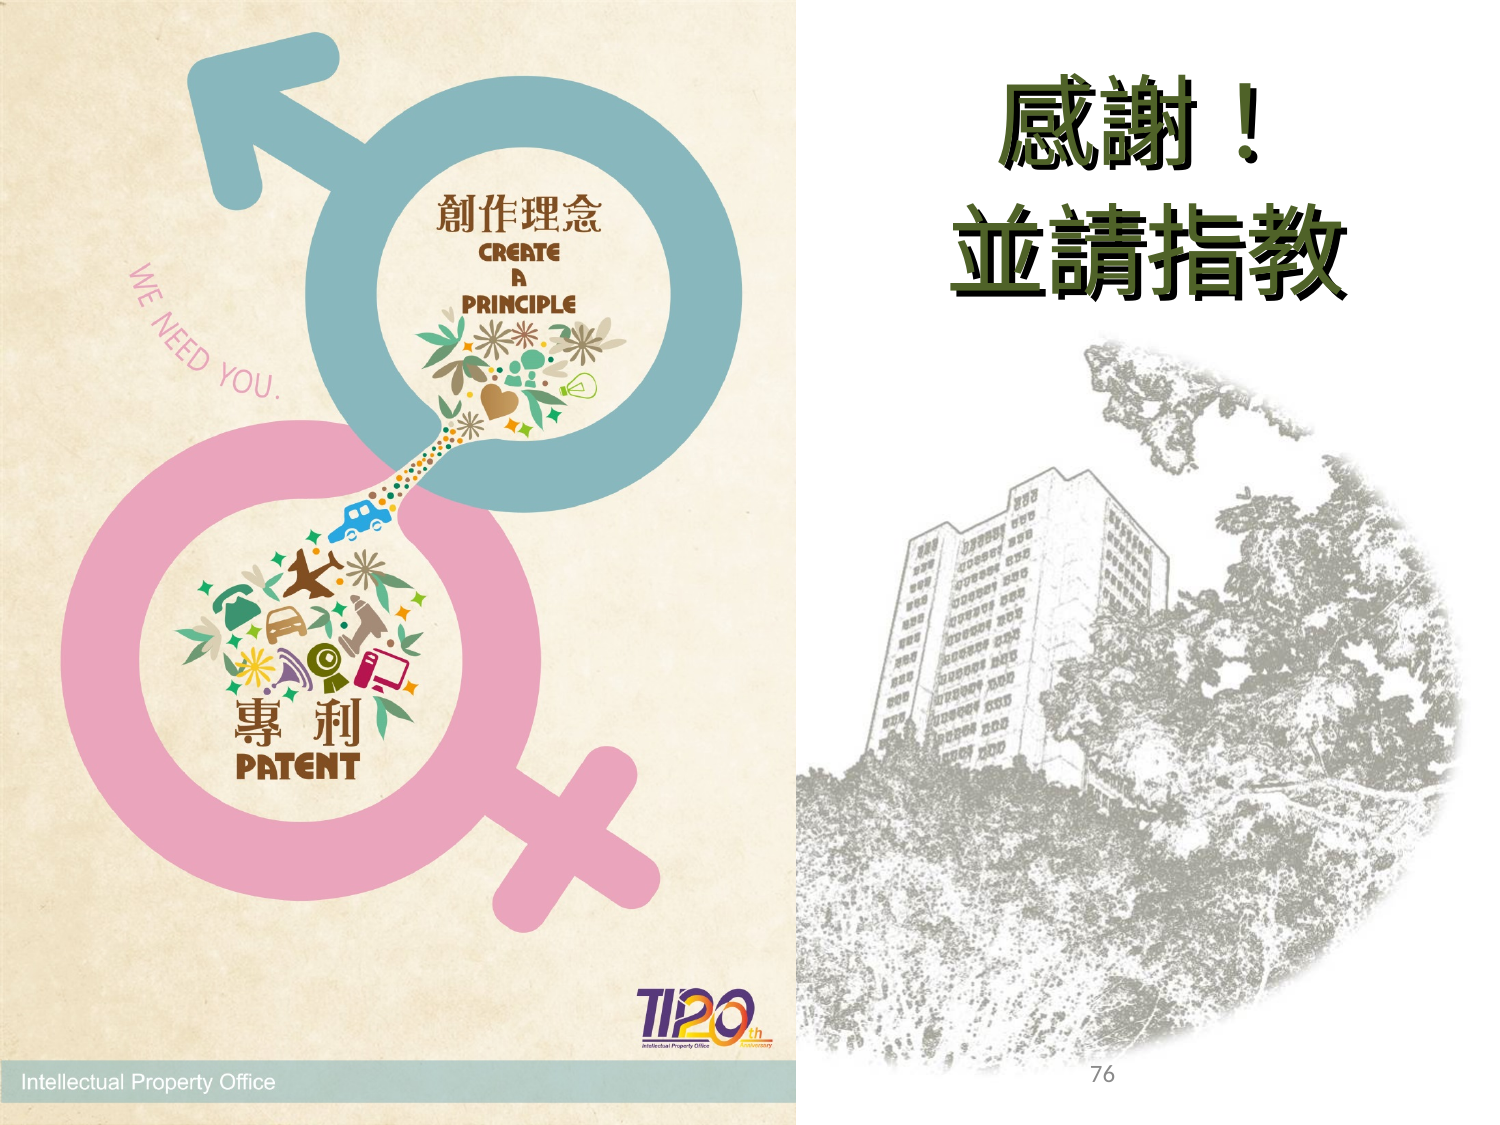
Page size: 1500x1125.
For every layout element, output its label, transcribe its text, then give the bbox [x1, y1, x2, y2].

picture [0, 0, 796, 1125]
text_box 76 [1074, 1042, 1426, 1103]
text_box 感謝！ 並請指教 [796, 66, 1500, 180]
